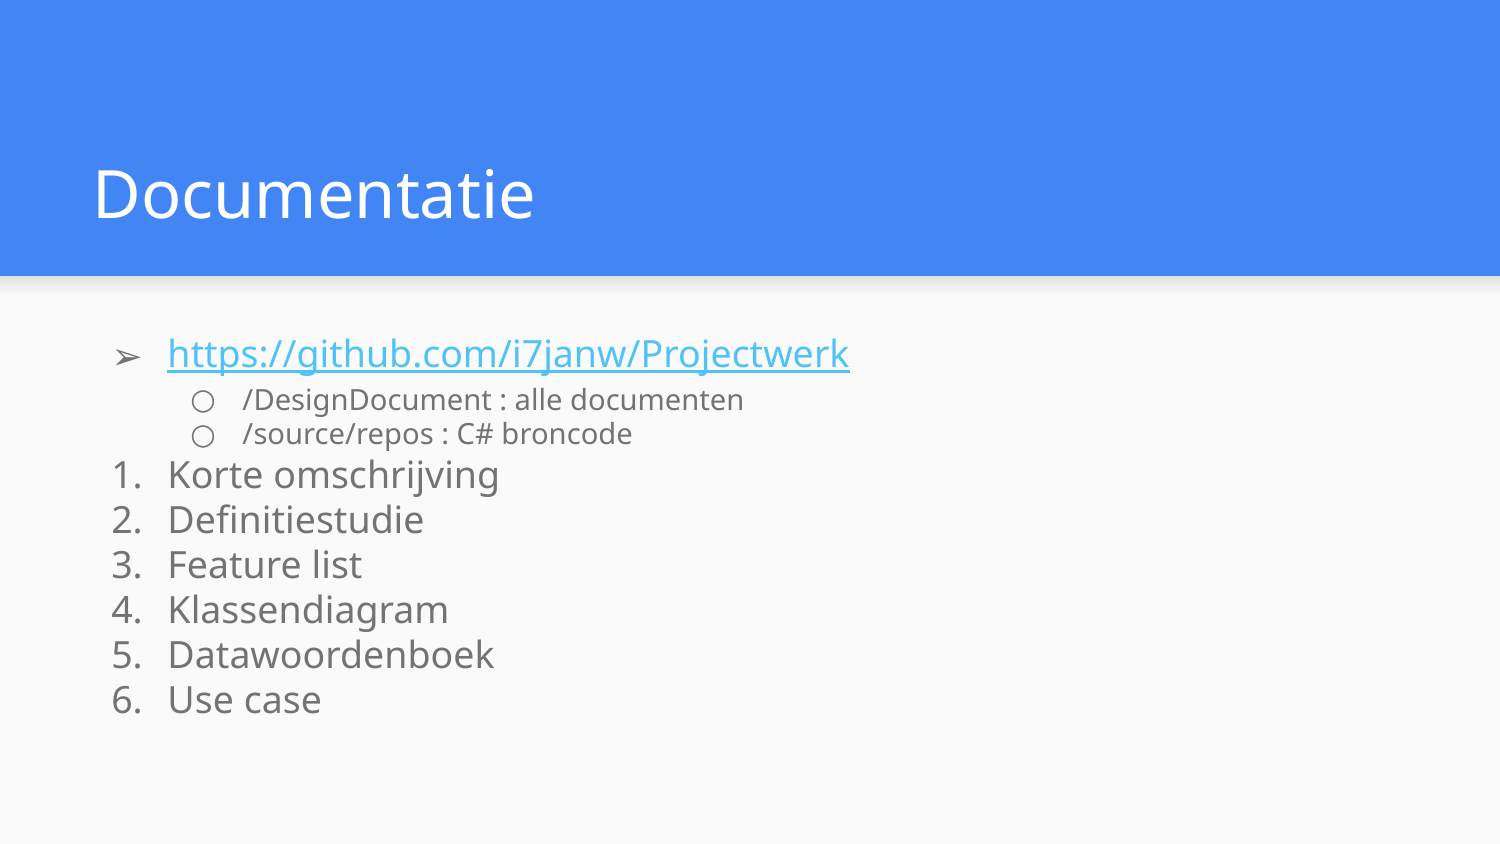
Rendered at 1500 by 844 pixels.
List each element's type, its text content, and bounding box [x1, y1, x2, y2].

list https://github.com/i7janw/Projectwerk /DesignDocument : alle documenten /source/repos : C# broncode Korte omschrijving Definitiestudie Feature list Klassendiagram Datawoordenboek Use case [77, 314, 1427, 760]
title Documentatie [77, 121, 1427, 248]
